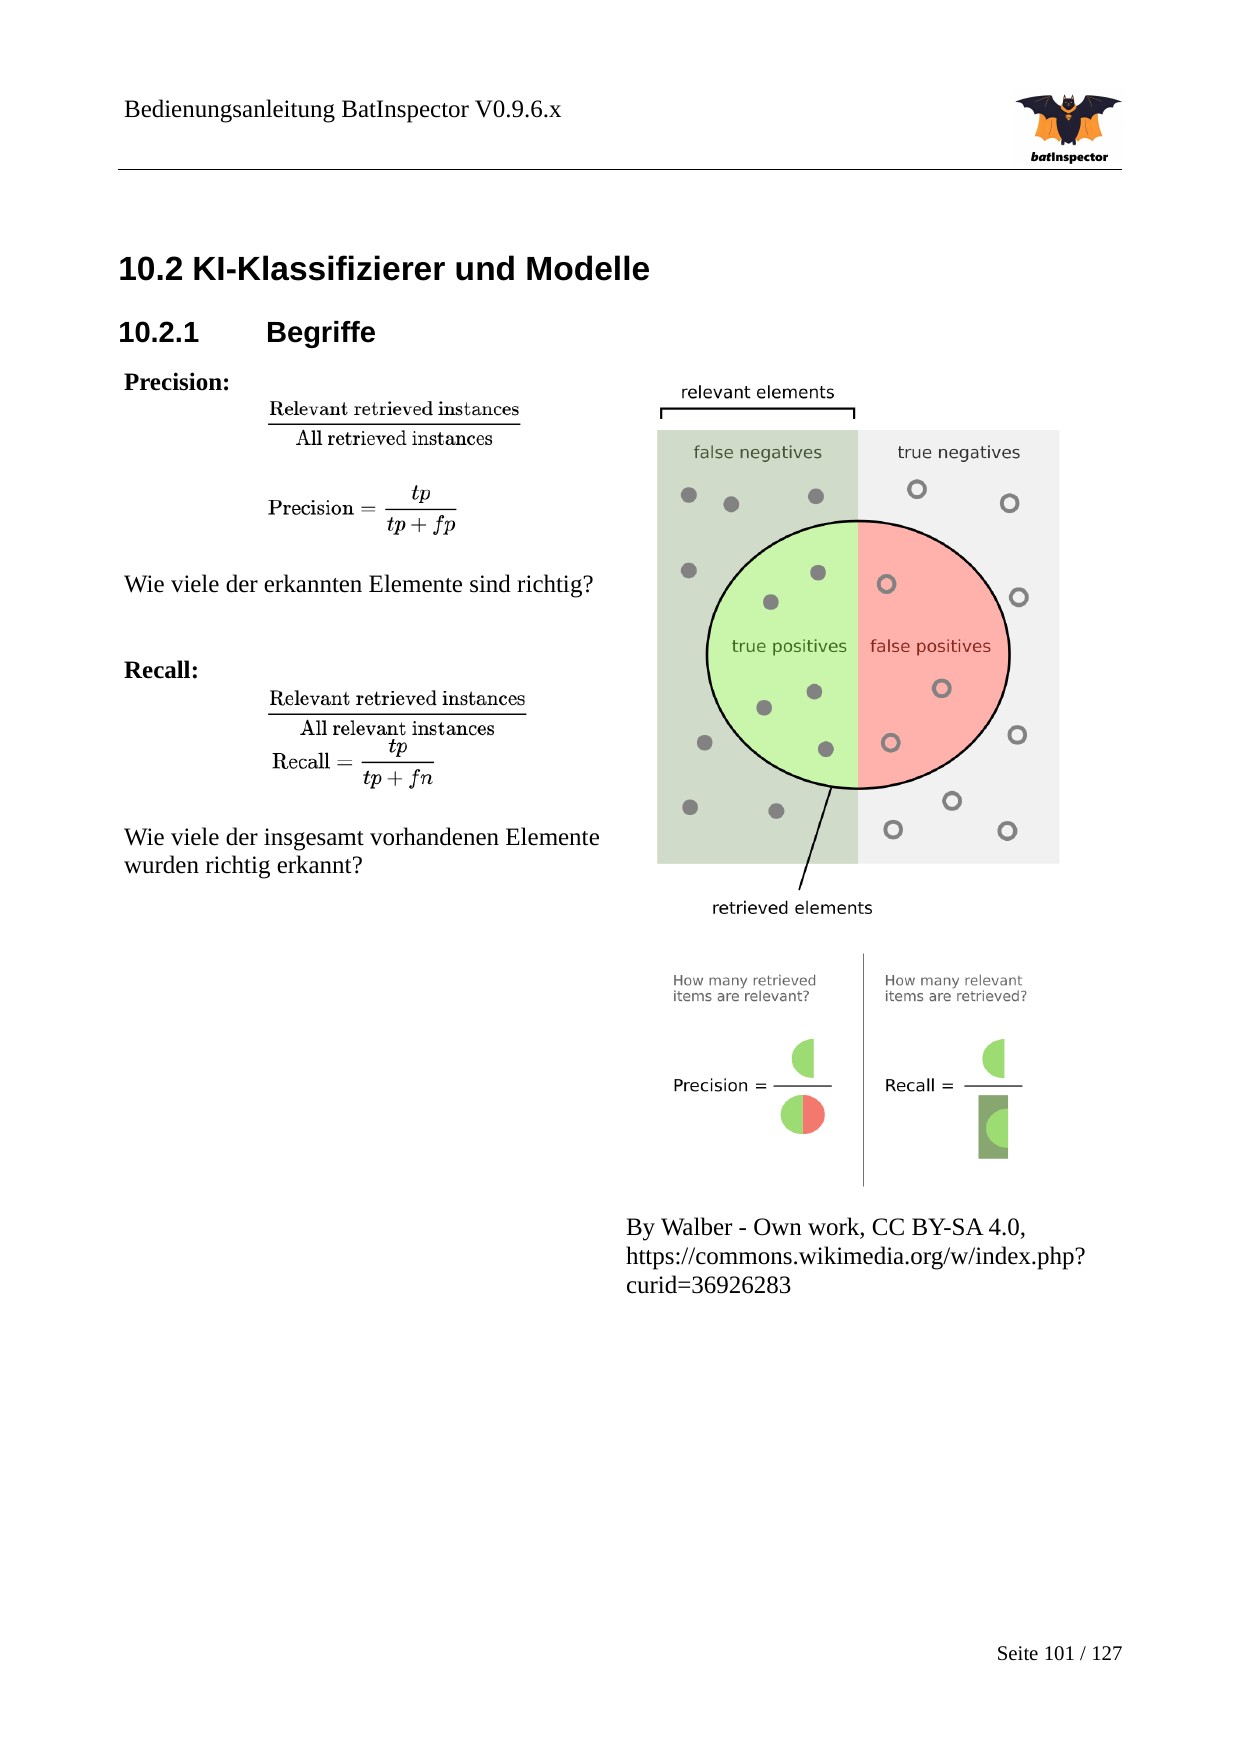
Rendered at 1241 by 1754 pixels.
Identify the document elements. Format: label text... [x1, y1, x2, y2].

subtitle Begriffe [118, 315, 1122, 348]
picture [265, 395, 530, 452]
table_header Precision: Wie viele der erkannten Elemente sind richtig? Recall: Wie viele der insgesamt vorhandenen Elemente wurden richtig erkannt? [118, 361, 620, 1304]
table_header By Walber - Own work, CC BY-SA 4.0, https://commons.wikimedia.org/w/index.php?curid=36926283 [620, 361, 1122, 1304]
picture [265, 480, 484, 541]
picture [265, 683, 531, 793]
picture [625, 366, 1091, 1213]
subtitle KI-Klassifizierer und Modelle [118, 249, 1122, 288]
picture [1015, 88, 1125, 165]
